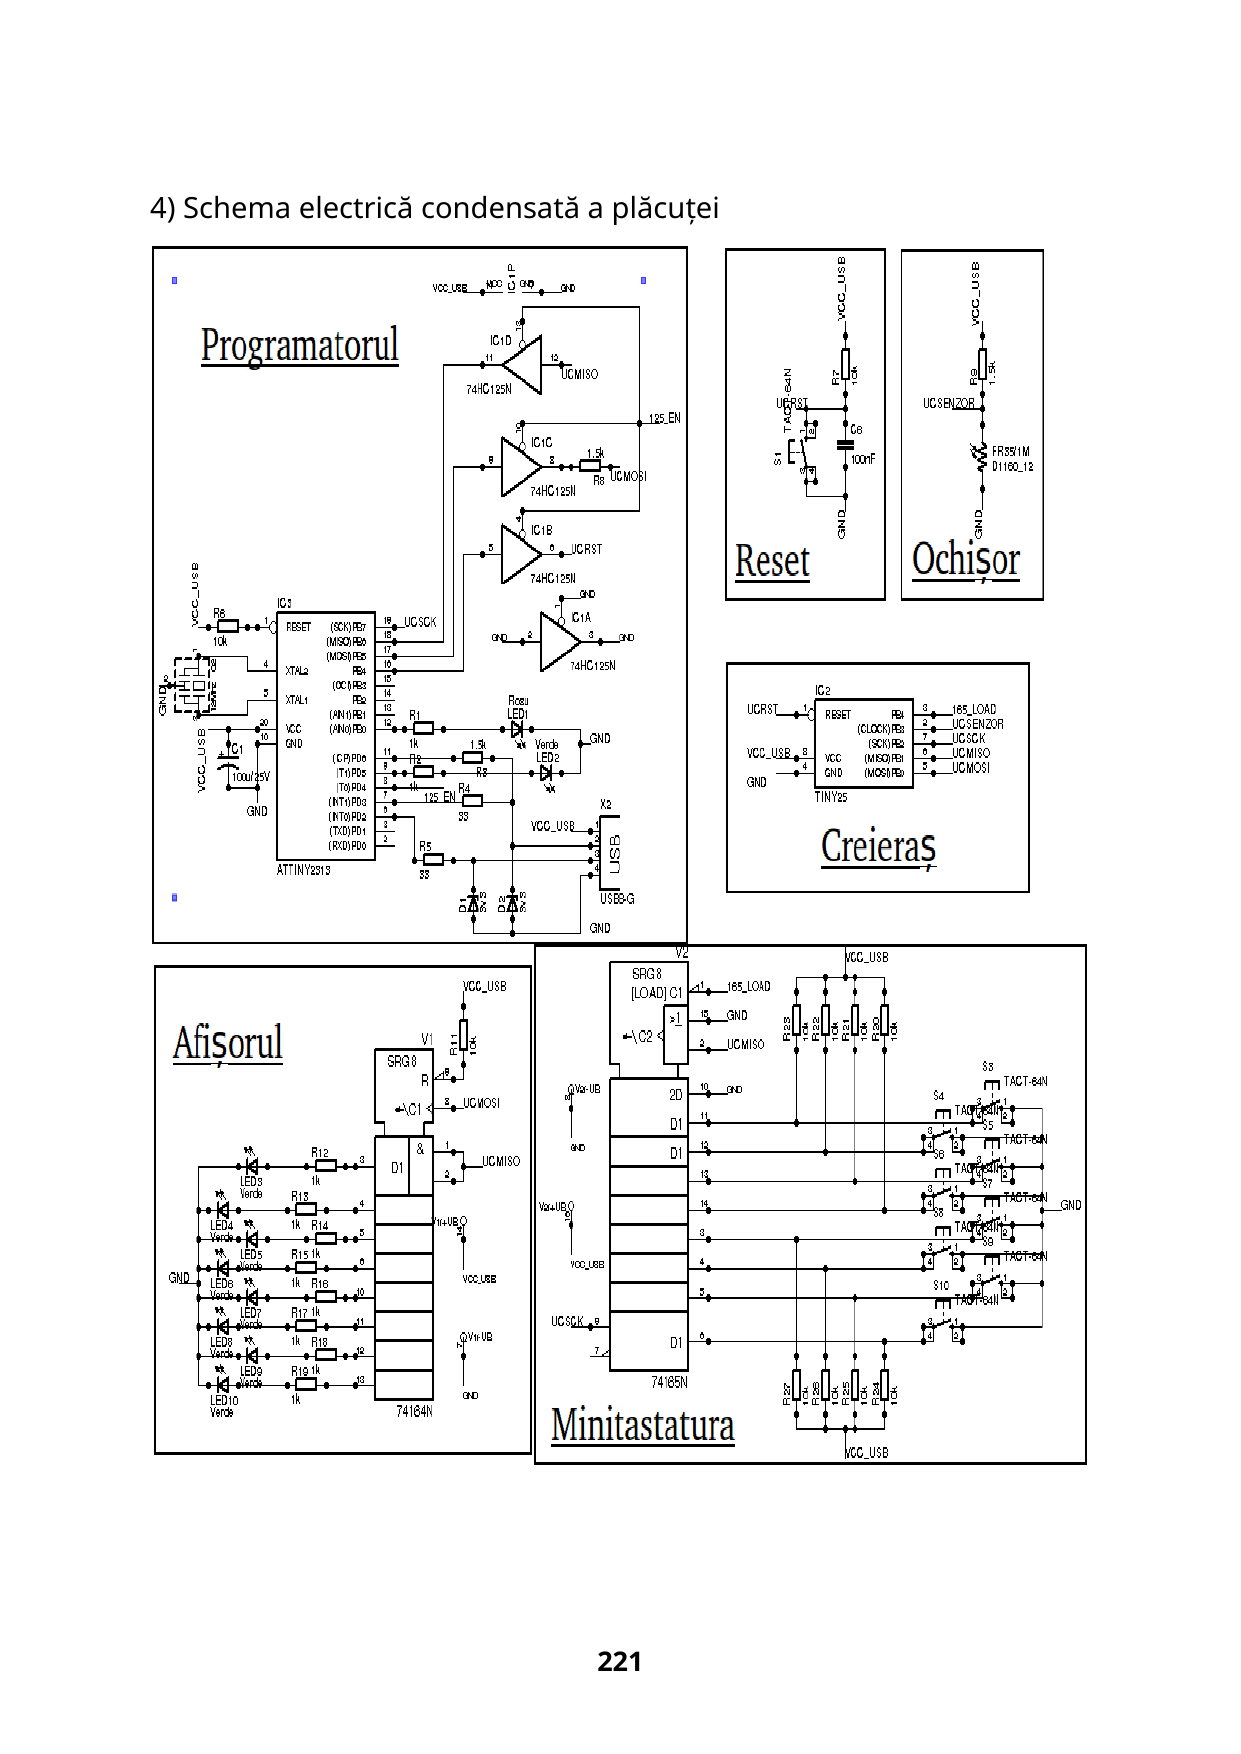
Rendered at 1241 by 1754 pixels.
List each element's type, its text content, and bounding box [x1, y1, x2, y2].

subtitle 4) Schema electrică condensată a plăcuței [150, 187, 1091, 227]
picture [150, 241, 1089, 1477]
